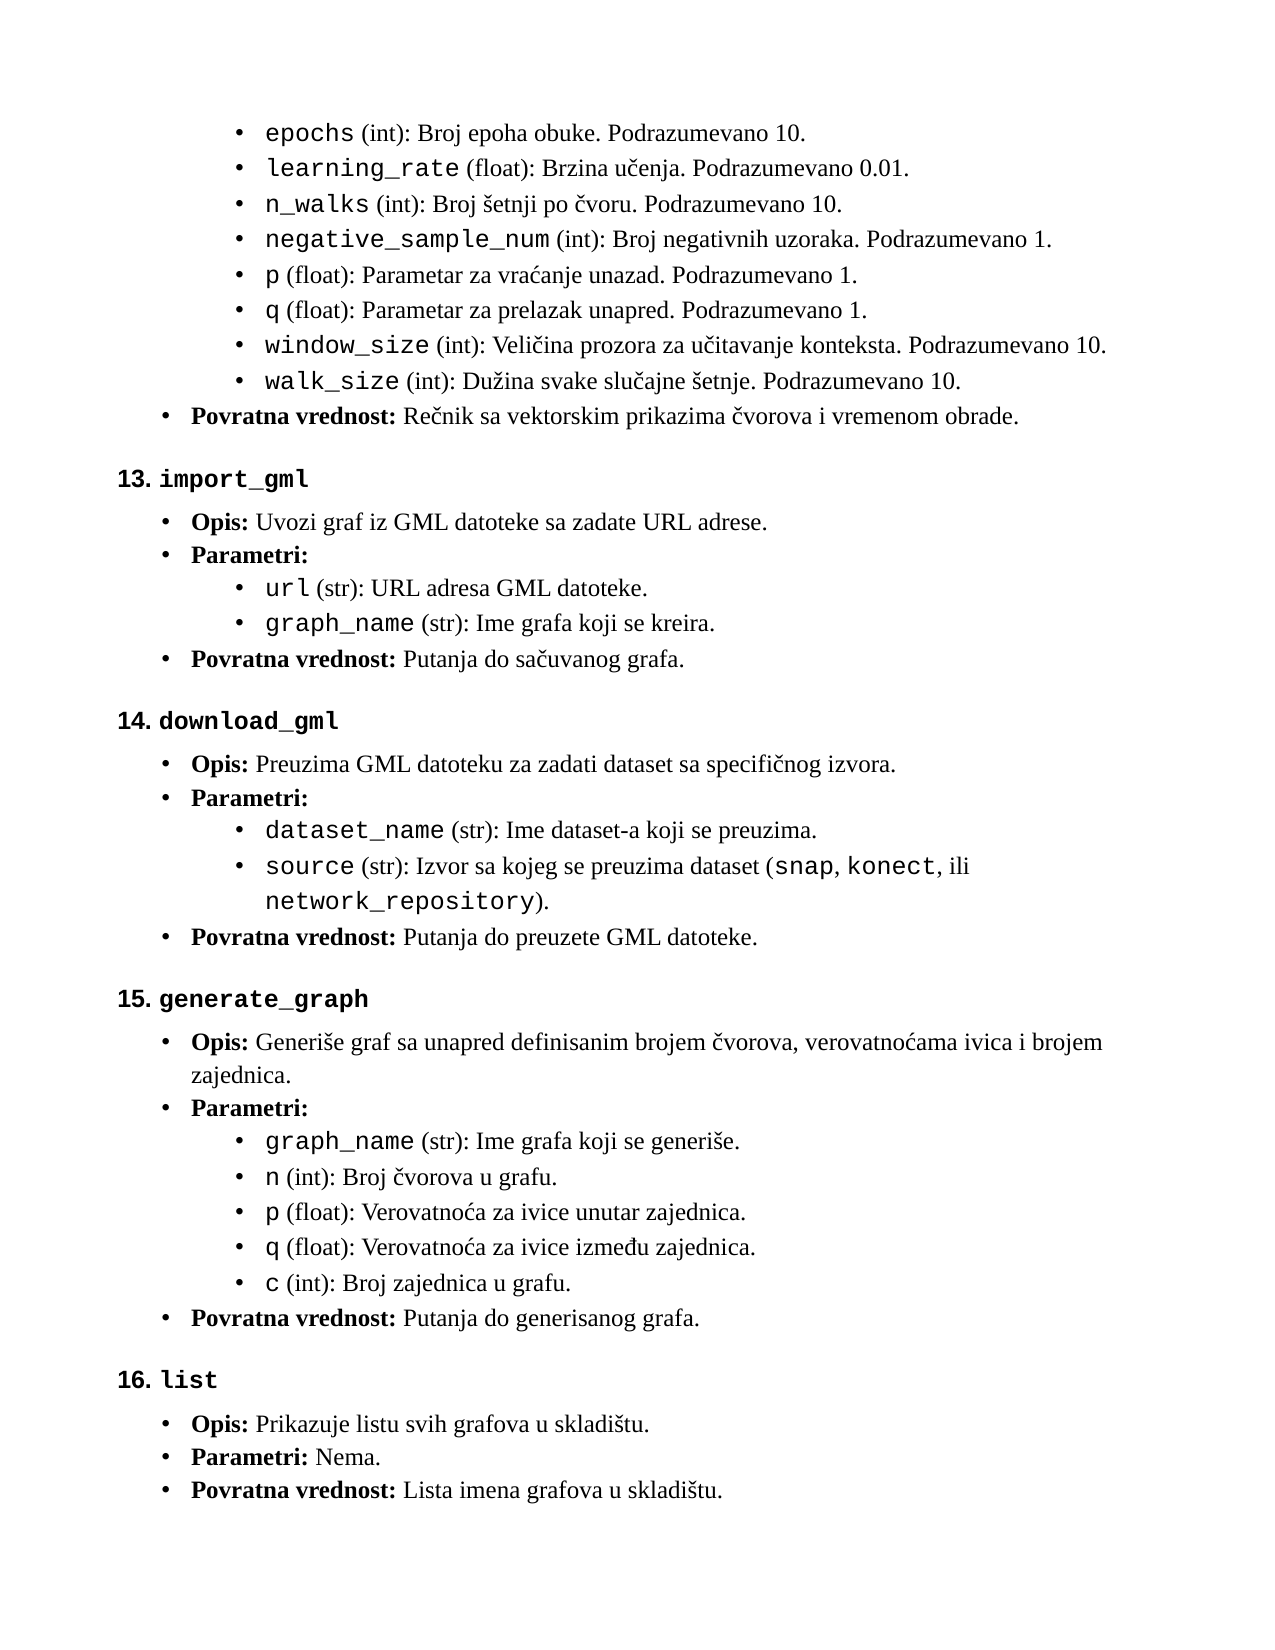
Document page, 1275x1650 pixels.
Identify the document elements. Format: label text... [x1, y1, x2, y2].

list Parametri: [161, 540, 1158, 569]
list c (int): Broj zajednica u grafu. [235, 1268, 1158, 1299]
list Opis: Preuzima GML datoteku za zadati dataset sa specifičnog izvora. [161, 749, 1158, 778]
list negative_sample_num (int): Broj negativnih uzoraka. Podrazumevano 1. [235, 224, 1158, 255]
list n (int): Broj čvorova u grafu. [235, 1162, 1158, 1192]
list Povratna vrednost: Putanja do generisanog grafa. [161, 1303, 1158, 1332]
subtitle 13. import_gml [117, 464, 1158, 494]
list p (float): Parametar za vraćanje unazad. Podrazumevano 1. [235, 260, 1158, 291]
list Povratna vrednost: Putanja do preuzete GML datoteke. [161, 922, 1158, 950]
list Povratna vrednost: Rečnik sa vektorskim prikazima čvorova i vremenom obrade. [161, 401, 1158, 430]
list Parametri: Nema. [161, 1442, 1158, 1471]
list graph_name (str): Ime grafa koji se kreira. [235, 608, 1158, 639]
list q (float): Parametar za prelazak unapred. Podrazumevano 1. [235, 295, 1158, 326]
subtitle 14. download_gml [117, 706, 1158, 737]
list epochs (int): Broj epoha obuke. Podrazumevano 10. [235, 118, 1158, 149]
list p (float): Verovatnoća za ivice unutar zajednica. [235, 1197, 1158, 1228]
subtitle 15. generate_graph [117, 984, 1158, 1015]
list url (str): URL adresa GML datoteke. [235, 573, 1158, 604]
list Parametri: [161, 1093, 1158, 1122]
list learning_rate (float): Brzina učenja. Podrazumevano 0.01. [235, 153, 1158, 184]
list Parametri: [161, 783, 1158, 811]
list source (str): Izvor sa kojeg se preuzima dataset (snap, konect, ili network_repository). [235, 851, 1158, 917]
subtitle 16. list [117, 1366, 1158, 1396]
list walk_size (int): Dužina svake slučajne šetnje. Podrazumevano 10. [235, 366, 1158, 397]
list Povratna vrednost: Lista imena grafova u skladištu. [161, 1475, 1158, 1504]
list Opis: Prikazuje listu svih grafova u skladištu. [161, 1409, 1158, 1438]
list Opis: Generiše graf sa unapred definisanim brojem čvorova, verovatnoćama ivica i brojem zajednica. [161, 1027, 1158, 1089]
list graph_name (str): Ime grafa koji se generiše. [235, 1126, 1158, 1157]
list window_size (int): Veličina prozora za učitavanje konteksta. Podrazumevano 10. [235, 331, 1158, 361]
list Povratna vrednost: Putanja do sačuvanog grafa. [161, 644, 1158, 673]
list dataset_name (str): Ime dataset-a koji se preuzima. [235, 816, 1158, 846]
list n_walks (int): Broj šetnji po čvoru. Podrazumevano 10. [235, 189, 1158, 220]
list q (float): Verovatnoća za ivice između zajednica. [235, 1232, 1158, 1263]
list Opis: Uvozi graf iz GML datoteke sa zadate URL adrese. [161, 507, 1158, 536]
